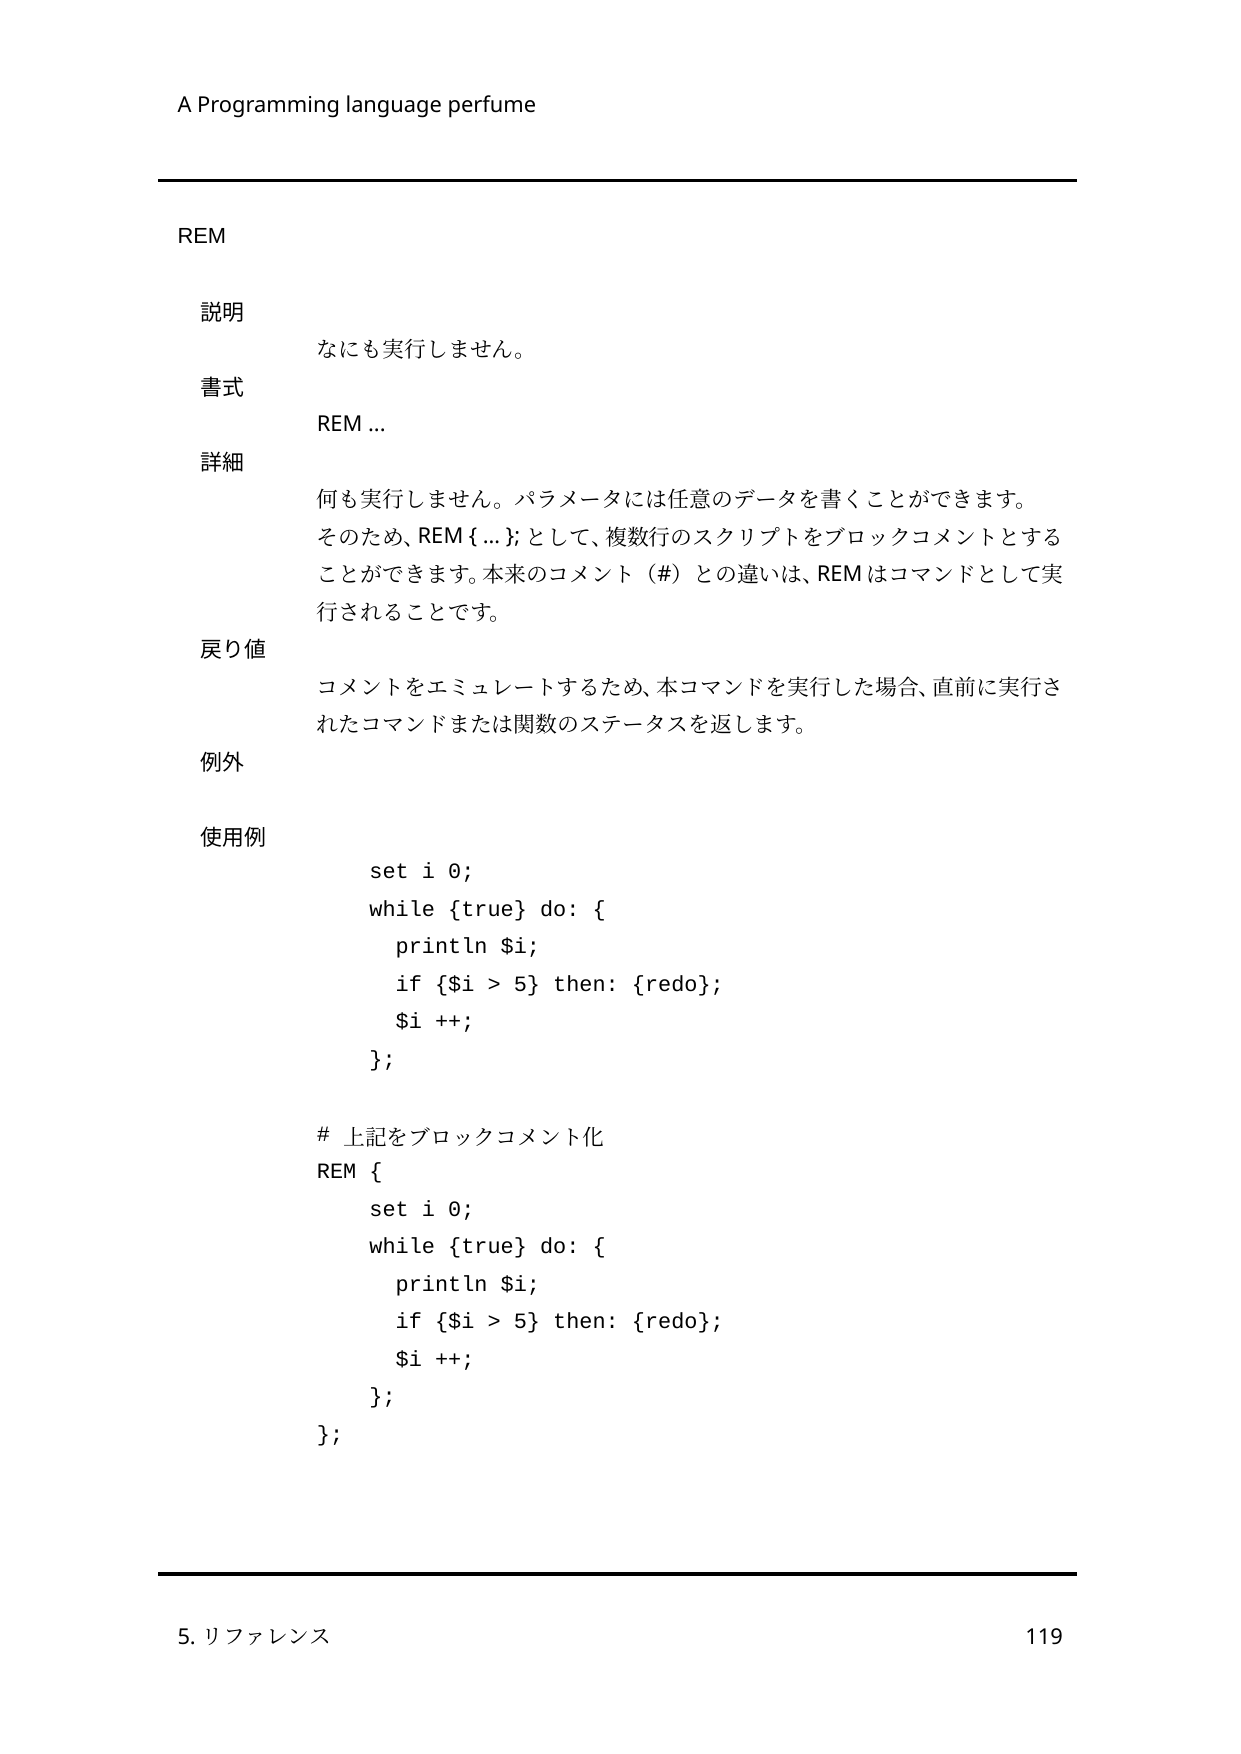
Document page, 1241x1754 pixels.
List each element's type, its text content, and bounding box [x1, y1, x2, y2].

table_cell 詳細 [200, 442, 317, 629]
table_cell 使用例 [200, 817, 317, 1454]
table_cell 戻り値 [200, 629, 317, 742]
table_cell set i 0; while {true} do: { println $i; if {$i > 5} then: {redo}; $i ++; }; # 上記をブロックコメント化 REM { set i 0; while {true} do: { println $i; if {$i > 5} then: {redo}; $i ++; }; }; [317, 817, 1063, 1454]
table_header なにも実行しません。 [317, 292, 1063, 367]
table_cell コメントをエミュレートするため、本コマンドを実行した場合、直前に実行されたコマンドまたは関数のステータスを返します。 [317, 629, 1063, 742]
table_cell 何も実行しません。パラメータには任意のデータを書くことができます。 そのため、REM { … }; として、複数行のスクリプトをブロックコメントとすることができます。本来のコメント（#）との違いは、REMはコマンドとして実行されることです。 [317, 442, 1063, 629]
table_cell REM ... [317, 367, 1063, 442]
table_header 説明 [200, 292, 317, 367]
table_cell [317, 742, 1063, 817]
table_cell 例外 [200, 742, 317, 817]
subtitle REM [177, 217, 1063, 254]
table_cell 書式 [200, 367, 317, 442]
